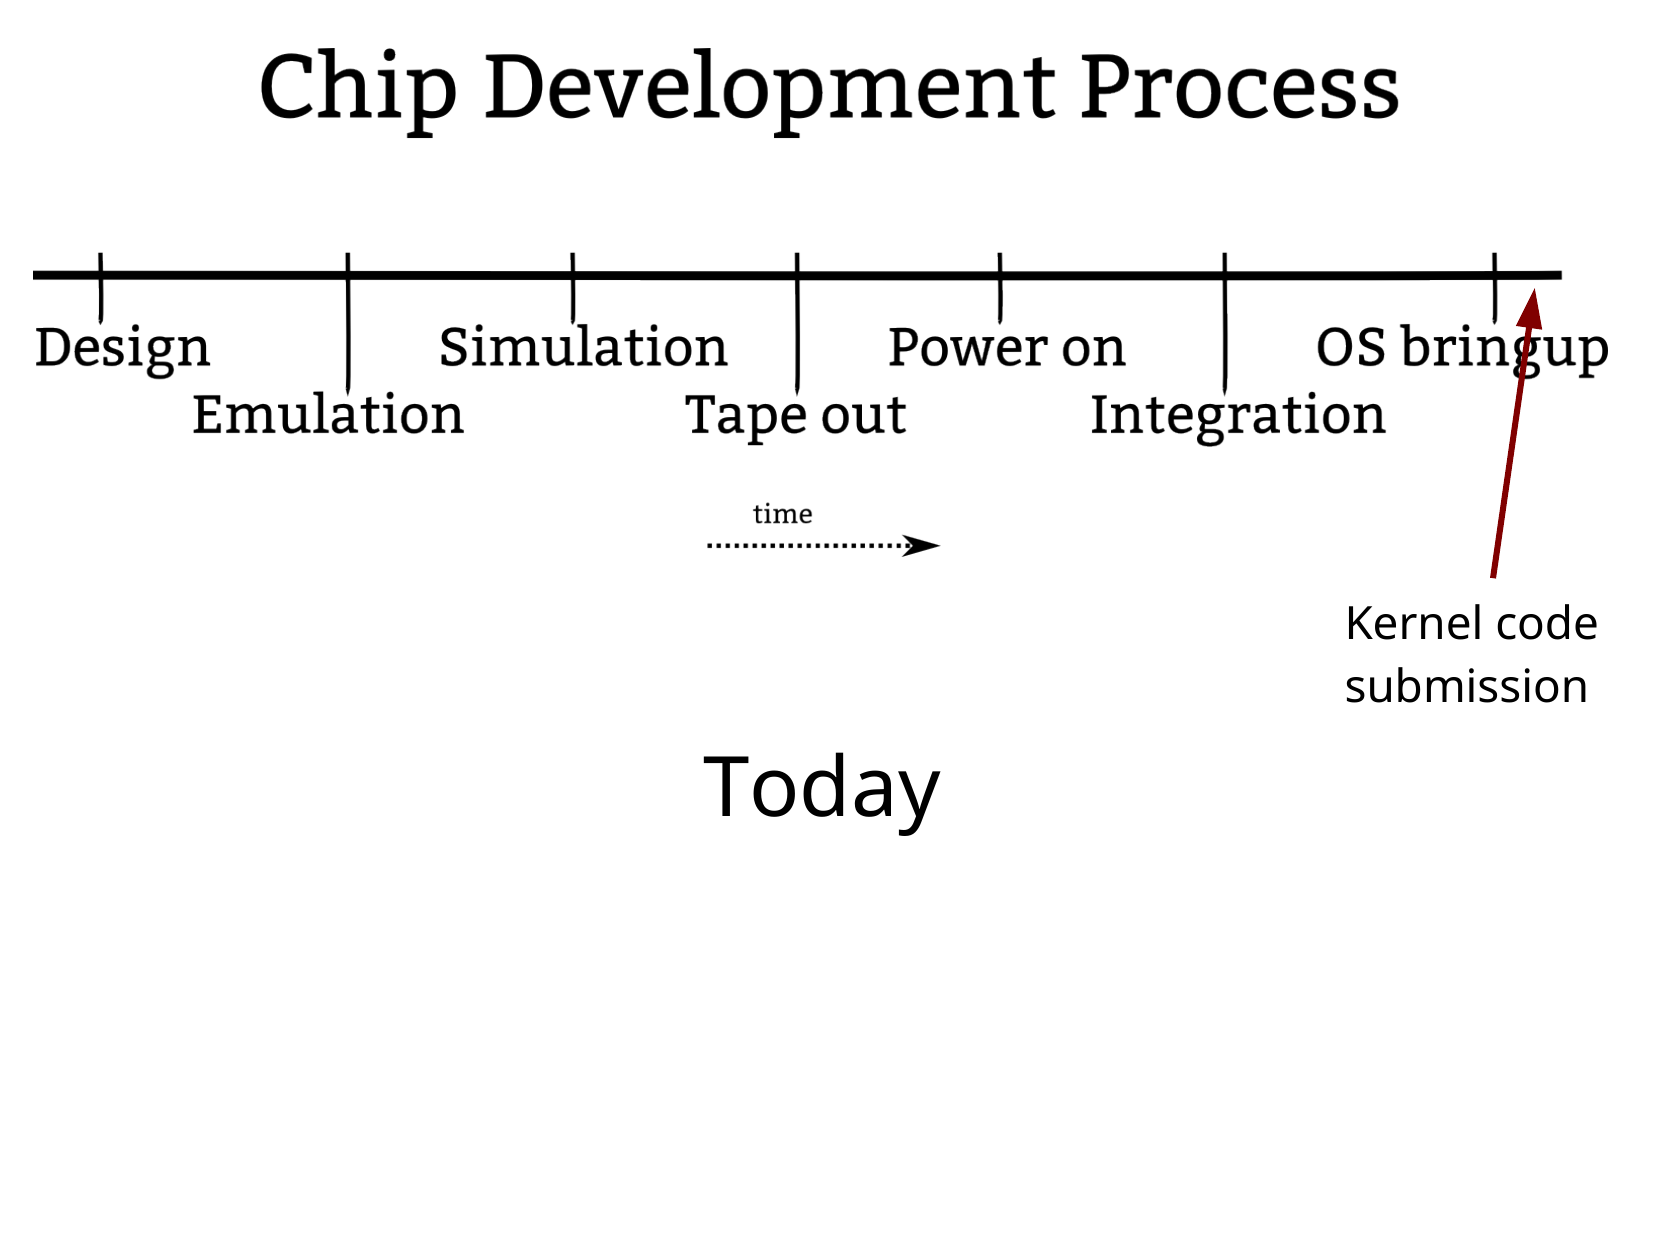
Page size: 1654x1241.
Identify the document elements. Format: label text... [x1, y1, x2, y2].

picture [33, 48, 1608, 557]
text_box Today [685, 717, 962, 838]
text_box Kernel code submission [1329, 583, 1619, 708]
